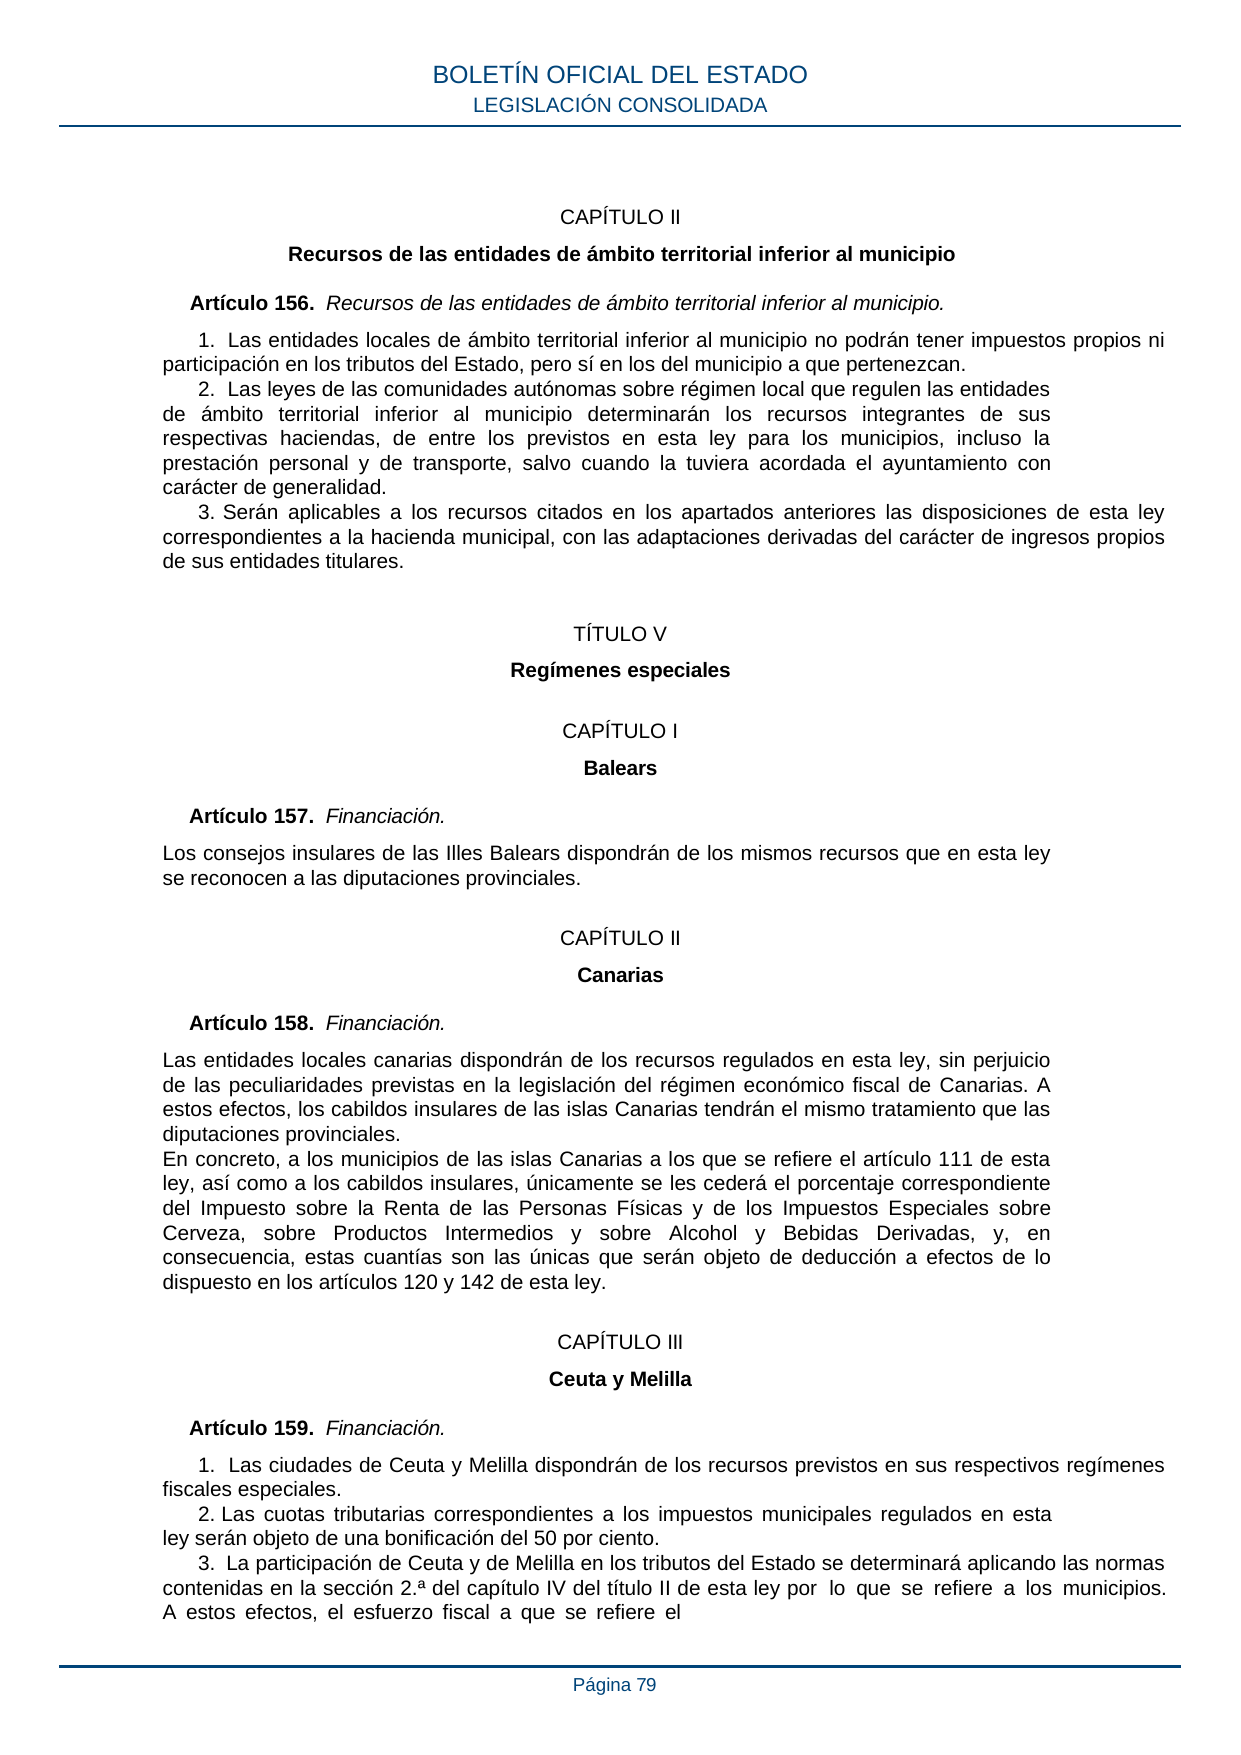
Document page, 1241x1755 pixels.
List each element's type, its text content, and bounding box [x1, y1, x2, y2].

text Las entidades locales canarias dispondrán de los recursos regulados en esta ley, sin perjuicio de las peculiaridades previstas en la legislación del régimen económico fiscal de Canarias. A estos efectos, los cabildos insulares de las islas Canarias tendrán el mismo tratamiento que las diputaciones provinciales. [162, 1048, 1052, 1146]
subtitle Ceuta y Melilla [182, 1367, 1058, 1391]
list La participación de Ceuta y de Melilla en los tributos del Estado se determinará aplicando las normas contenidas en la sección 2.ª del capítulo IV del título II de esta ley por lo que se refiere a los municipios. A estos efectos, el esfuerzo fiscal a que se refiere el [162, 1551, 1167, 1624]
text Artículo 159. Financiación. [189, 1416, 1167, 1439]
text CAPÍTULO III [182, 1330, 1058, 1354]
text Artículo 158. Financiación. [189, 1011, 1167, 1035]
text Los consejos insulares de las Illes Balears dispondrán de los mismos recursos que en esta ley se reconocen a las diputaciones provinciales. [162, 841, 1052, 889]
list Las cuotas tributarias correspondientes a los impuestos municipales regulados en esta ley serán objeto de una bonificación del 50 por ciento. [162, 1502, 1052, 1550]
list Las entidades locales de ámbito territorial inferior al municipio no podrán tener impuestos propios ni participación en los tributos del Estado, pero sí en los del municipio a que pertenezcan. [162, 327, 1167, 376]
text Artículo 156. Recursos de las entidades de ámbito territorial inferior al municipio. [162, 291, 947, 314]
subtitle Recursos de las entidades de ámbito territorial inferior al municipio [162, 242, 955, 266]
subtitle Regímenes especiales [182, 658, 1058, 682]
subtitle Canarias [182, 962, 1058, 986]
list Las leyes de las comunidades autónomas sobre régimen local que regulen las entidades de ámbito territorial inferior al municipio determinarán los recursos integrantes de sus respectivas haciendas, de entre los previstos en esta ley para los municipios, incluso la prestación personal y de transporte, salvo cuando la tuviera acordada el ayuntamiento con carácter de generalidad. [162, 377, 1052, 499]
text CAPÍTULO II [182, 926, 1058, 950]
text Artículo 157. Financiación. [189, 804, 1167, 828]
text CAPÍTULO II [182, 205, 1058, 229]
text CAPÍTULO I [182, 719, 1058, 743]
list Serán aplicables a los recursos citados en los apartados anteriores las disposiciones de esta ley correspondientes a la hacienda municipal, con las adaptaciones derivadas del carácter de ingresos propios de sus entidades titulares. [162, 500, 1167, 573]
subtitle Balears [182, 756, 1058, 779]
text En concreto, a los municipios de las islas Canarias a los que se refiere el artículo 111 de esta ley, así como a los cabildos insulares, únicamente se les cederá el porcentaje correspondiente del Impuesto sobre la Renta de las Personas Físicas y de los Impuestos Especiales sobre Cerveza, sobre Productos Intermedios y sobre Alcohol y Bebidas Derivadas, y, en consecuencia, estas cuantías son las únicas que serán objeto de deducción a efectos de lo dispuesto en los artículos 120 y 142 de esta ley. [162, 1147, 1052, 1293]
list Las ciudades de Ceuta y Melilla dispondrán de los recursos previstos en sus respectivos regímenes fiscales especiales. [162, 1452, 1167, 1501]
text TÍTULO V [182, 621, 1058, 645]
